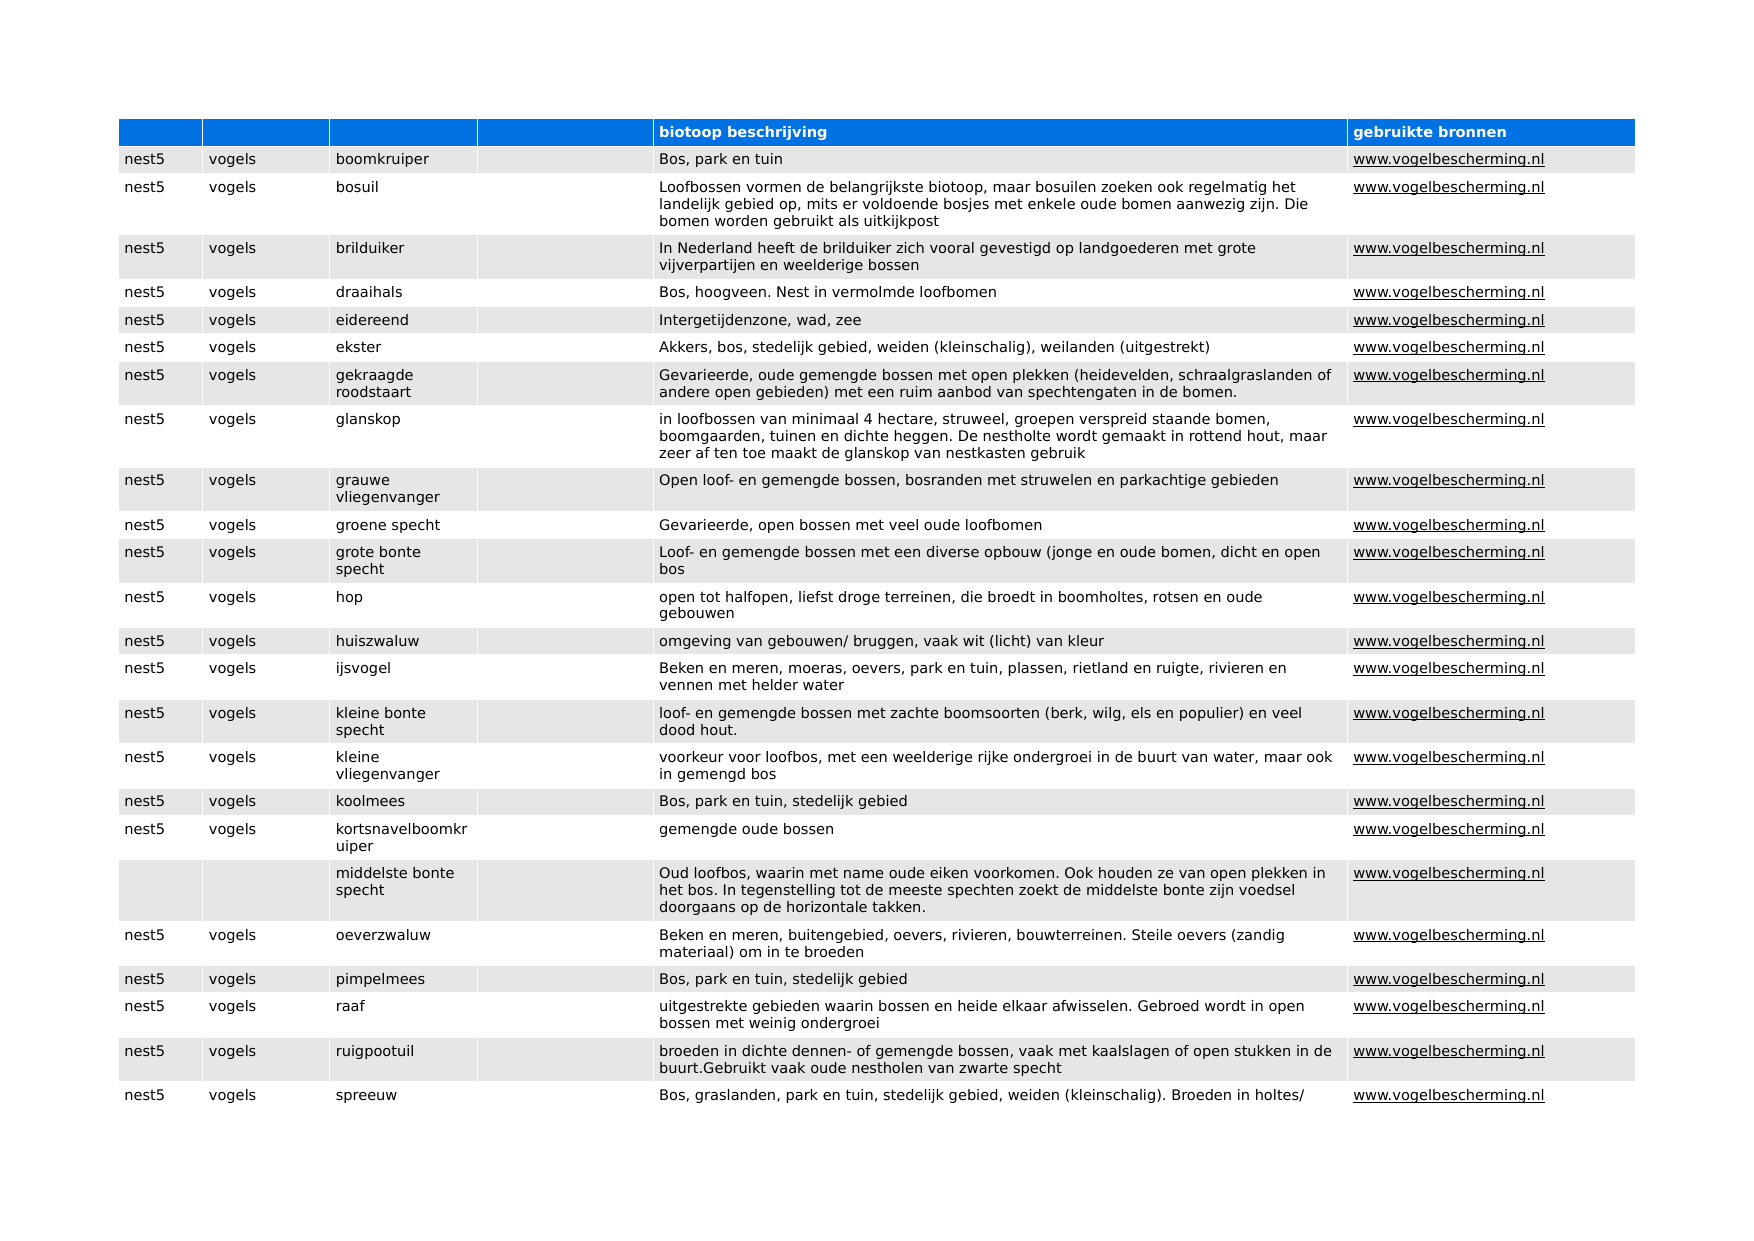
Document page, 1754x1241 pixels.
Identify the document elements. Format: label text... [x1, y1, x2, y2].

table_cell www.vogelbescherming.nl [1348, 656, 1635, 699]
table_cell Bos, graslanden, park en tuin, stedelijk gebied, weiden (kleinschalig). Broeden in holtes/ [654, 1082, 1347, 1109]
table_cell Gevarieerde, oude gemengde bossen met open plekken (heidevelden, schraalgraslanden of andere open gebieden) met een ruim aanbod van spechtengaten in de bomen. [654, 362, 1347, 405]
table_cell uitgestrekte gebieden waarin bossen en heide elkaar afwisselen. Gebroed wordt in open bossen met weinig ondergroei [654, 994, 1347, 1037]
table_cell www.vogelbescherming.nl [1348, 174, 1635, 234]
table_cell www.vogelbescherming.nl [1348, 235, 1635, 279]
table_cell www.vogelbescherming.nl [1348, 335, 1635, 361]
table_cell [478, 468, 653, 511]
table_cell [478, 235, 653, 279]
table_cell nest5 [119, 362, 202, 405]
table_cell vogels [203, 922, 329, 965]
table_cell www.vogelbescherming.nl [1348, 994, 1635, 1037]
table_cell www.vogelbescherming.nl [1348, 147, 1635, 173]
table_cell oeverzwaluw [330, 922, 477, 965]
table_cell [478, 789, 653, 815]
table_cell vogels [203, 406, 329, 467]
table_cell www.vogelbescherming.nl [1348, 512, 1635, 538]
table_cell boomkruiper [330, 147, 477, 173]
table_cell Open loof- en gemengde bossen, bosranden met struwelen en parkachtige gebieden [654, 468, 1347, 511]
table_cell [478, 512, 653, 538]
table_cell Bos, hoogveen. Nest in vermolmde loofbomen [654, 280, 1347, 306]
table_cell [478, 700, 653, 743]
table_cell draaihals [330, 280, 477, 306]
table_cell www.vogelbescherming.nl [1348, 307, 1635, 333]
table_cell Akkers, bos, stedelijk gebied, weiden (kleinschalig), weilanden (uitgestrekt) [654, 335, 1347, 361]
table_cell www.vogelbescherming.nl [1348, 744, 1635, 788]
table_cell ijsvogel [330, 656, 477, 699]
table_cell [478, 280, 653, 306]
table_cell Bos, park en tuin, stedelijk gebied [654, 966, 1347, 992]
table_cell raaf [330, 994, 477, 1037]
table_cell [478, 307, 653, 333]
table_header [478, 119, 653, 146]
table_cell nest5 [119, 539, 202, 583]
table_cell [478, 584, 653, 627]
table_cell vogels [203, 307, 329, 333]
table_cell www.vogelbescherming.nl [1348, 922, 1635, 965]
table_cell eidereend [330, 307, 477, 333]
table_cell groene specht [330, 512, 477, 538]
table_cell Beken en meren, moeras, oevers, park en tuin, plassen, rietland en ruigte, rivieren en vennen met helder water [654, 656, 1347, 699]
table_cell In Nederland heeft de brilduiker zich vooral gevestigd op landgoederen met grote vijverpartijen en weelderige bossen [654, 235, 1347, 279]
table_cell nest5 [119, 656, 202, 699]
table_cell vogels [203, 468, 329, 511]
table_cell Bos, park en tuin, stedelijk gebied [654, 789, 1347, 815]
table_cell www.vogelbescherming.nl [1348, 628, 1635, 654]
table_cell [478, 174, 653, 234]
table_cell [478, 656, 653, 699]
table_header biotoop beschrijving [654, 119, 1347, 146]
table_cell broeden in dichte dennen- of gemengde bossen, vaak met kaalslagen of open stukken in de buurt.Gebruikt vaak oude nestholen van zwarte specht [654, 1038, 1347, 1081]
table_cell vogels [203, 700, 329, 743]
table_cell [478, 922, 653, 965]
table_cell nest5 [119, 700, 202, 743]
table_cell nest5 [119, 174, 202, 234]
table_cell loof- en gemengde bossen met zachte boomsoorten (berk, wilg, els en populier) en veel dood hout. [654, 700, 1347, 743]
table_cell nest5 [119, 307, 202, 333]
table_cell [478, 744, 653, 788]
table_cell vogels [203, 539, 329, 583]
table_cell nest5 [119, 235, 202, 279]
table_cell huiszwaluw [330, 628, 477, 654]
table_cell spreeuw [330, 1082, 477, 1109]
table_cell nest5 [119, 280, 202, 306]
table_cell [478, 406, 653, 467]
table_cell www.vogelbescherming.nl [1348, 700, 1635, 743]
table_header [203, 119, 329, 146]
table_cell vogels [203, 789, 329, 815]
table_cell [478, 539, 653, 583]
table_cell www.vogelbescherming.nl [1348, 584, 1635, 627]
table_cell in loofbossen van minimaal 4 hectare, struweel, groepen verspreid staande bomen, boomgaarden, tuinen en dichte heggen. De nestholte wordt gemaakt in rottend hout, maar zeer af ten toe maakt de glanskop van nestkasten gebruik [654, 406, 1347, 467]
table_cell [478, 147, 653, 173]
table_header [330, 119, 477, 146]
table_cell Intergetijdenzone, wad, zee [654, 307, 1347, 333]
table_cell vogels [203, 816, 329, 859]
table_cell open tot halfopen, liefst droge terreinen, die broedt in boomholtes, rotsen en oude gebouwen [654, 584, 1347, 627]
table_cell www.vogelbescherming.nl [1348, 860, 1635, 921]
table_cell nest5 [119, 628, 202, 654]
table_cell www.vogelbescherming.nl [1348, 816, 1635, 859]
table_cell nest5 [119, 1038, 202, 1081]
table_cell vogels [203, 335, 329, 361]
table_cell Loof- en gemengde bossen met een diverse opbouw (jonge en oude bomen, dicht en open bos [654, 539, 1347, 583]
table_cell [478, 966, 653, 992]
table_cell vogels [203, 174, 329, 234]
table_cell nest5 [119, 147, 202, 173]
table_cell [478, 994, 653, 1037]
table_cell www.vogelbescherming.nl [1348, 539, 1635, 583]
table_cell gekraagde roodstaart [330, 362, 477, 405]
table_cell www.vogelbescherming.nl [1348, 362, 1635, 405]
table_cell voorkeur voor loofbos, met een weelderige rijke ondergroei in de buurt van water, maar ook in gemengd bos [654, 744, 1347, 788]
table_cell [119, 860, 202, 921]
table_cell nest5 [119, 335, 202, 361]
table_cell vogels [203, 584, 329, 627]
table_cell www.vogelbescherming.nl [1348, 1038, 1635, 1081]
table_cell vogels [203, 362, 329, 405]
table_cell vogels [203, 147, 329, 173]
table_cell vogels [203, 1038, 329, 1081]
table_cell [478, 362, 653, 405]
table_header [119, 119, 202, 146]
table_cell middelste bonte specht [330, 860, 477, 921]
table_cell nest5 [119, 816, 202, 859]
table_cell nest5 [119, 1082, 202, 1109]
table_cell vogels [203, 628, 329, 654]
table_cell grote bonte specht [330, 539, 477, 583]
table_cell hop [330, 584, 477, 627]
table_cell vogels [203, 744, 329, 788]
table_cell [203, 860, 329, 921]
table_cell nest5 [119, 406, 202, 467]
table_cell vogels [203, 1082, 329, 1109]
table_cell www.vogelbescherming.nl [1348, 280, 1635, 306]
table_cell vogels [203, 966, 329, 992]
table_cell glanskop [330, 406, 477, 467]
table_cell [478, 1082, 653, 1109]
table_cell omgeving van gebouwen/ bruggen, vaak wit (licht) van kleur [654, 628, 1347, 654]
table_cell bosuil [330, 174, 477, 234]
table_cell Beken en meren, buitengebied, oevers, rivieren, bouwterreinen. Steile oevers (zandig materiaal) om in te broeden [654, 922, 1347, 965]
table_cell ekster [330, 335, 477, 361]
table_cell vogels [203, 512, 329, 538]
table_cell nest5 [119, 922, 202, 965]
table_cell [478, 628, 653, 654]
table_cell vogels [203, 656, 329, 699]
table_cell [478, 816, 653, 859]
table_cell kleine vliegenvanger [330, 744, 477, 788]
table_cell www.vogelbescherming.nl [1348, 468, 1635, 511]
table_header gebruikte bronnen [1348, 119, 1635, 146]
table_cell www.vogelbescherming.nl [1348, 406, 1635, 467]
table_cell pimpelmees [330, 966, 477, 992]
table_cell vogels [203, 235, 329, 279]
table_cell [478, 860, 653, 921]
table_cell nest5 [119, 468, 202, 511]
table_cell nest5 [119, 512, 202, 538]
table_cell [478, 335, 653, 361]
table_cell www.vogelbescherming.nl [1348, 789, 1635, 815]
table_cell grauwe vliegenvanger [330, 468, 477, 511]
table_cell nest5 [119, 744, 202, 788]
table_cell nest5 [119, 584, 202, 627]
table_cell Gevarieerde, open bossen met veel oude loofbomen [654, 512, 1347, 538]
table_cell vogels [203, 994, 329, 1037]
table_cell nest5 [119, 966, 202, 992]
table_cell ruigpootuil [330, 1038, 477, 1081]
table_cell koolmees [330, 789, 477, 815]
table_cell www.vogelbescherming.nl [1348, 966, 1635, 992]
table_cell brilduiker [330, 235, 477, 279]
table_cell Oud loofbos, waarin met name oude eiken voorkomen. Ook houden ze van open plekken in het bos. In tegenstelling tot de meeste spechten zoekt de middelste bonte zijn voedsel doorgaans op de horizontale takken. [654, 860, 1347, 921]
table_cell nest5 [119, 994, 202, 1037]
table_cell [478, 1038, 653, 1081]
table_cell kortsnavelboomkruiper [330, 816, 477, 859]
table_cell Loofbossen vormen de belangrijkste biotoop, maar bosuilen zoeken ook regelmatig het landelijk gebied op, mits er voldoende bosjes met enkele oude bomen aanwezig zijn. Die bomen worden gebruikt als uitkijkpost [654, 174, 1347, 234]
table_cell nest5 [119, 789, 202, 815]
table_cell vogels [203, 280, 329, 306]
table_cell kleine bonte specht [330, 700, 477, 743]
table_cell gemengde oude bossen [654, 816, 1347, 859]
table_cell Bos, park en tuin [654, 147, 1347, 173]
table_cell www.vogelbescherming.nl [1348, 1082, 1635, 1109]
